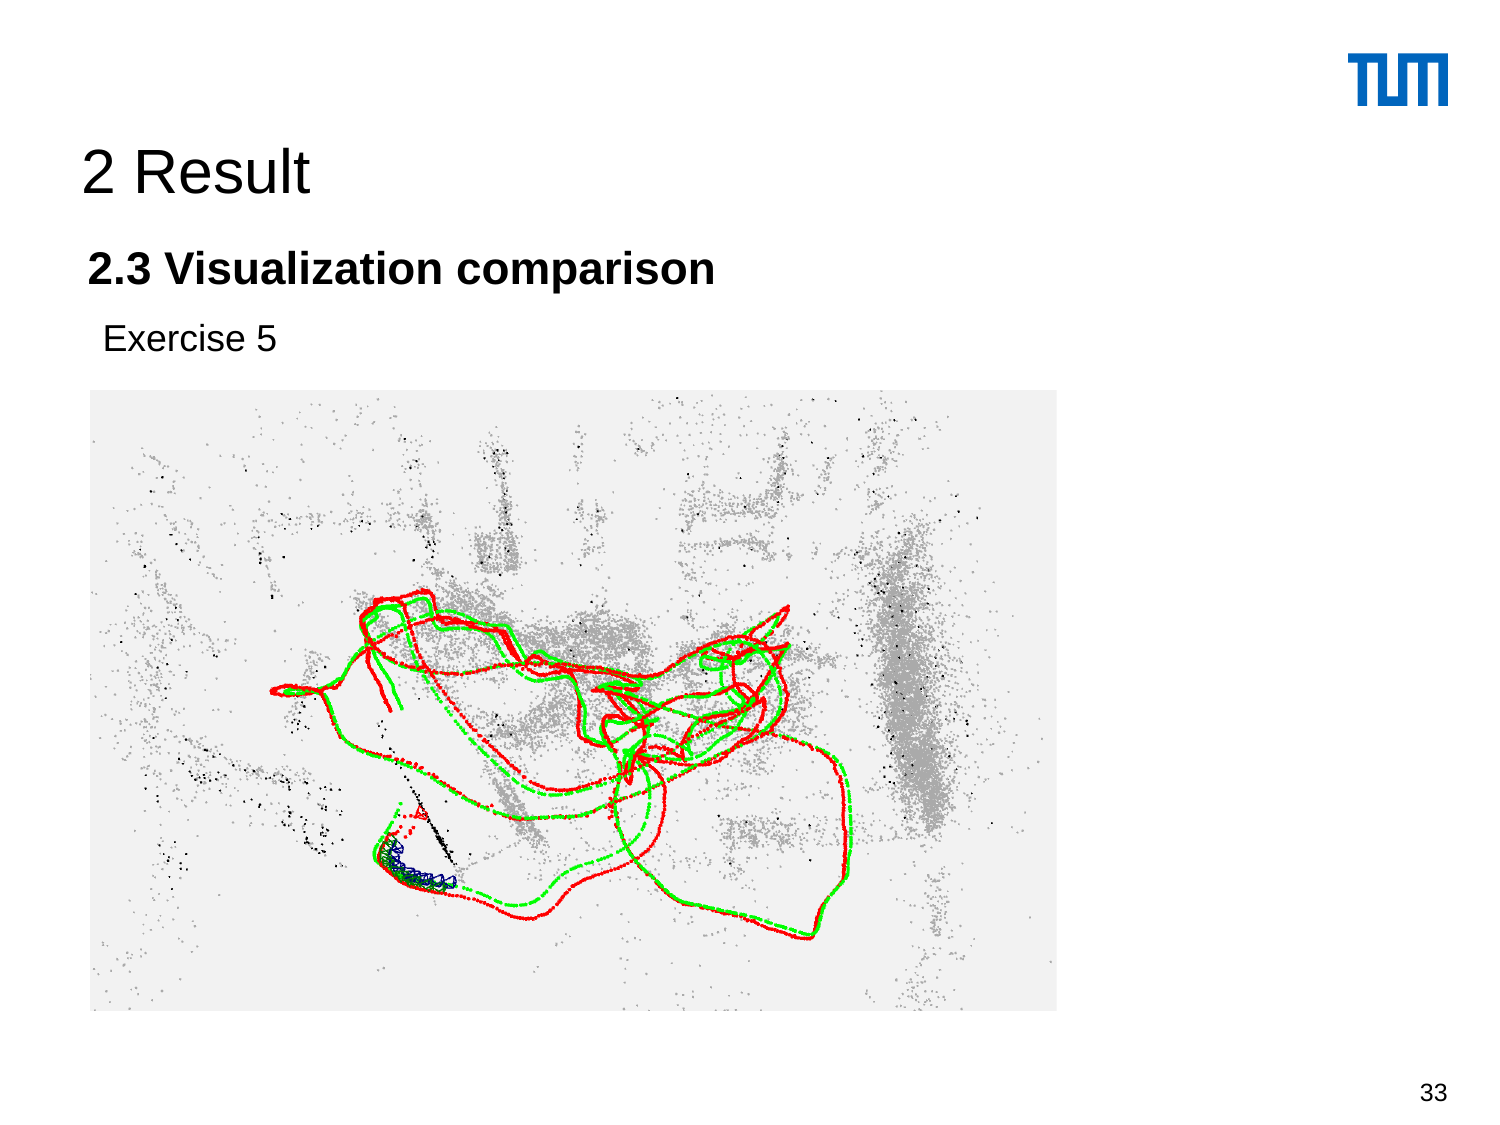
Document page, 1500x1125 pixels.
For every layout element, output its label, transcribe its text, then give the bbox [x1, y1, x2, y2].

text_box Exercise 5 [87, 309, 870, 370]
list 2.3 Visualization comparison [87, 231, 1416, 963]
title 2 Result [81, 139, 1110, 207]
picture [90, 389, 1057, 1011]
slide_number [1111, 1061, 1448, 1122]
